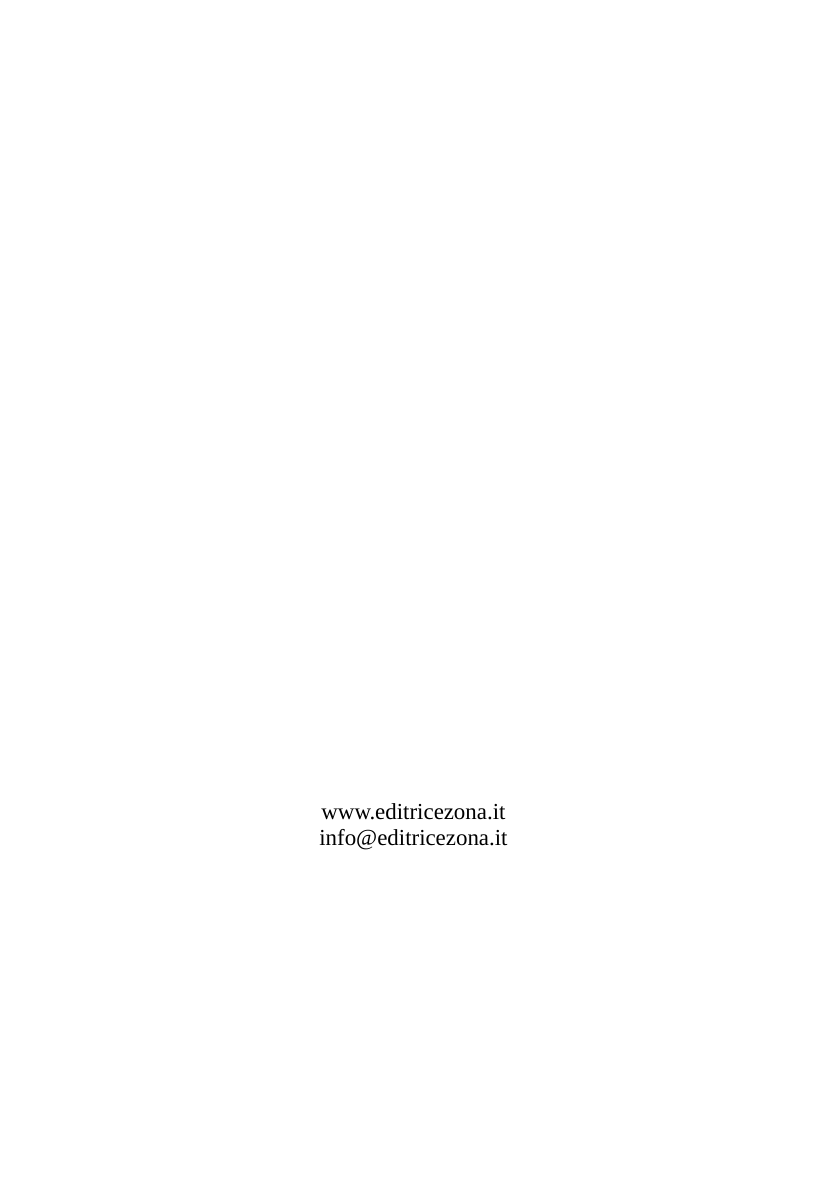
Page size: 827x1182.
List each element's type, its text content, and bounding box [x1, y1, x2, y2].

text www.editricezona.it [88, 798, 738, 824]
text info@editricezona.it [88, 824, 738, 851]
